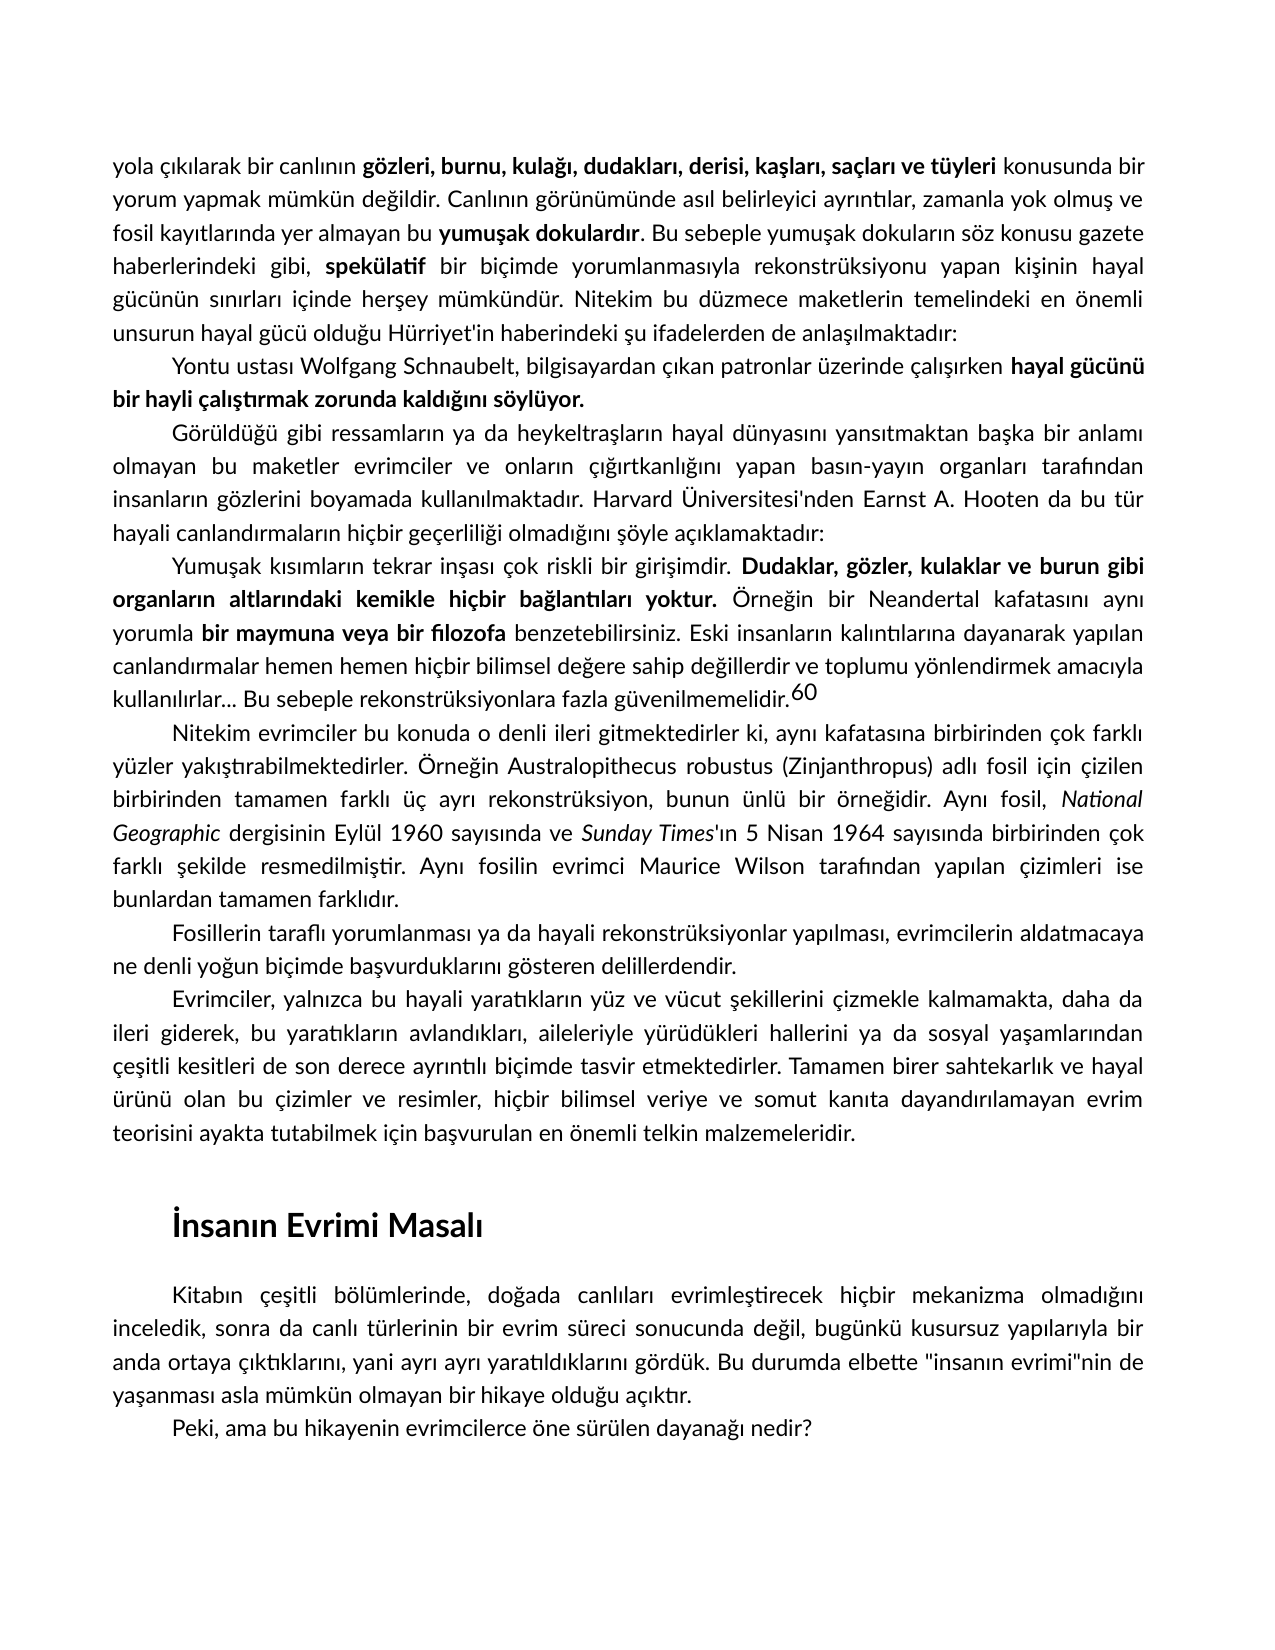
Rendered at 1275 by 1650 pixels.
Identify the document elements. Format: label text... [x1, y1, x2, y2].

text Fosillerin taraflı yorumlanması ya da hayali rekonstrüksiyonlar yapılması, evrimcilerin aldatmacaya ne denli yoğun biçimde başvurduklarını gösteren delillerdendir. [112, 914, 1145, 981]
text Evrimciler, yalnızca bu hayali yaratıkların yüz ve vücut şekillerini çizmekle kalmamakta, daha da ileri giderek, bu yaratıkların avlandıkları, aileleriyle yürüdükleri hallerini ya da sosyal yaşamlarından çeşitli kesitleri de son derece ayrıntılı biçimde tasvir etmektedirler. Tamamen birer sahtekarlık ve hayal ürünü olan bu çizimler ve resimler, hiçbir bilimsel veriye ve somut kanıta dayandırılamayan evrim teorisini ayakta tutabilmek için başvurulan en önemli telkin malzemeleridir. [112, 981, 1145, 1148]
text yola çıkılarak bir canlının gözleri, burnu, kulağı, dudakları, derisi, kaşları, saçları ve tüyleri konusunda bir yorum yapmak mümkün değildir. Canlının görünümünde asıl belirleyici ayrıntılar, zamanla yok olmuş ve fosil kayıtlarında yer almayan bu yumuşak dokulardır. Bu sebeple yumuşak dokuların söz konusu gazete haberlerindeki gibi, spekülatif bir biçimde yorumlanmasıyla rekonstrüksiyonu yapan kişinin hayal gücünün sınırları içinde herşey mümkündür. Nitekim bu düzmece maketlerin temelindeki en önemli unsurun hayal gücü olduğu Hürriyet'in haberindeki şu ifadelerden de anlaşılmaktadır: [112, 148, 1145, 348]
text Peki, ama bu hikayenin evrimcilerce öne sürülen dayanağı nedir? [112, 1410, 1145, 1443]
text Yontu ustası Wolfgang Schnaubelt, bilgisayardan çıkan patronlar üzerinde çalışırken hayal gücünü bir hayli çalıştırmak zorunda kaldığını söylüyor. [112, 348, 1145, 414]
text Görüldüğü gibi ressamların ya da heykeltraşların hayal dünyasını yansıtmaktan başka bir anlamı olmayan bu maketler evrimciler ve onların çığırtkanlığını yapan basın-yayın organları tarafından insanların gözlerini boyamada kullanılmaktadır. Harvard Üniversitesi'nden Earnst A. Hooten da bu tür hayali canlandırmaların hiçbir geçerliliği olmadığını şöyle açıklamaktadır: [112, 414, 1145, 548]
text Yumuşak kısımların tekrar inşası çok riskli bir girişimdir. Dudaklar, gözler, kulaklar ve burun gibi organların altlarındaki kemikle hiçbir bağlantıları yoktur. Örneğin bir Neandertal kafatasını aynı yorumla bir maymuna veya bir filozofa benzetebilirsiniz. Eski insanların kalıntılarına dayanarak yapılan canlandırmalar hemen hemen hiçbir bilimsel değere sahip değillerdir ve toplumu yönlendirmek amacıyla kullanılırlar... Bu sebeple rekonstrüksiyonlara fazla güvenilmemelidir.60 [112, 548, 1145, 714]
text Nitekim evrimciler bu konuda o denli ileri gitmektedirler ki, aynı kafatasına birbirinden çok farklı yüzler yakıştırabilmektedirler. Örneğin Australopithecus robustus (Zinjanthropus) adlı fosil için çizilen birbirinden tamamen farklı üç ayrı rekonstrüksiyon, bunun ünlü bir örneğidir. Aynı fosil, National Geographic dergisinin Eylül 1960 sayısında ve Sunday Times'ın 5 Nisan 1964 sayısında birbirinden çok farklı şekilde resmedilmiştir. Aynı fosilin evrimci Maurice Wilson tarafından yapılan çizimleri ise bunlardan tamamen farklıdır. [112, 714, 1145, 914]
text Kitabın çeşitli bölümlerinde, doğada canlıları evrimleştirecek hiçbir mekanizma olmadığını inceledik, sonra da canlı türlerinin bir evrim süreci sonucunda değil, bugünkü kusursuz yapılarıyla bir anda ortaya çıktıklarını, yani ayrı ayrı yaratıldıklarını gördük. Bu durumda elbette "insanın evrimi"nin de yaşanması asla mümkün olmayan bir hikaye olduğu açıktır. [112, 1277, 1145, 1410]
text İnsanın Evrimi Masalı [112, 1214, 1145, 1243]
